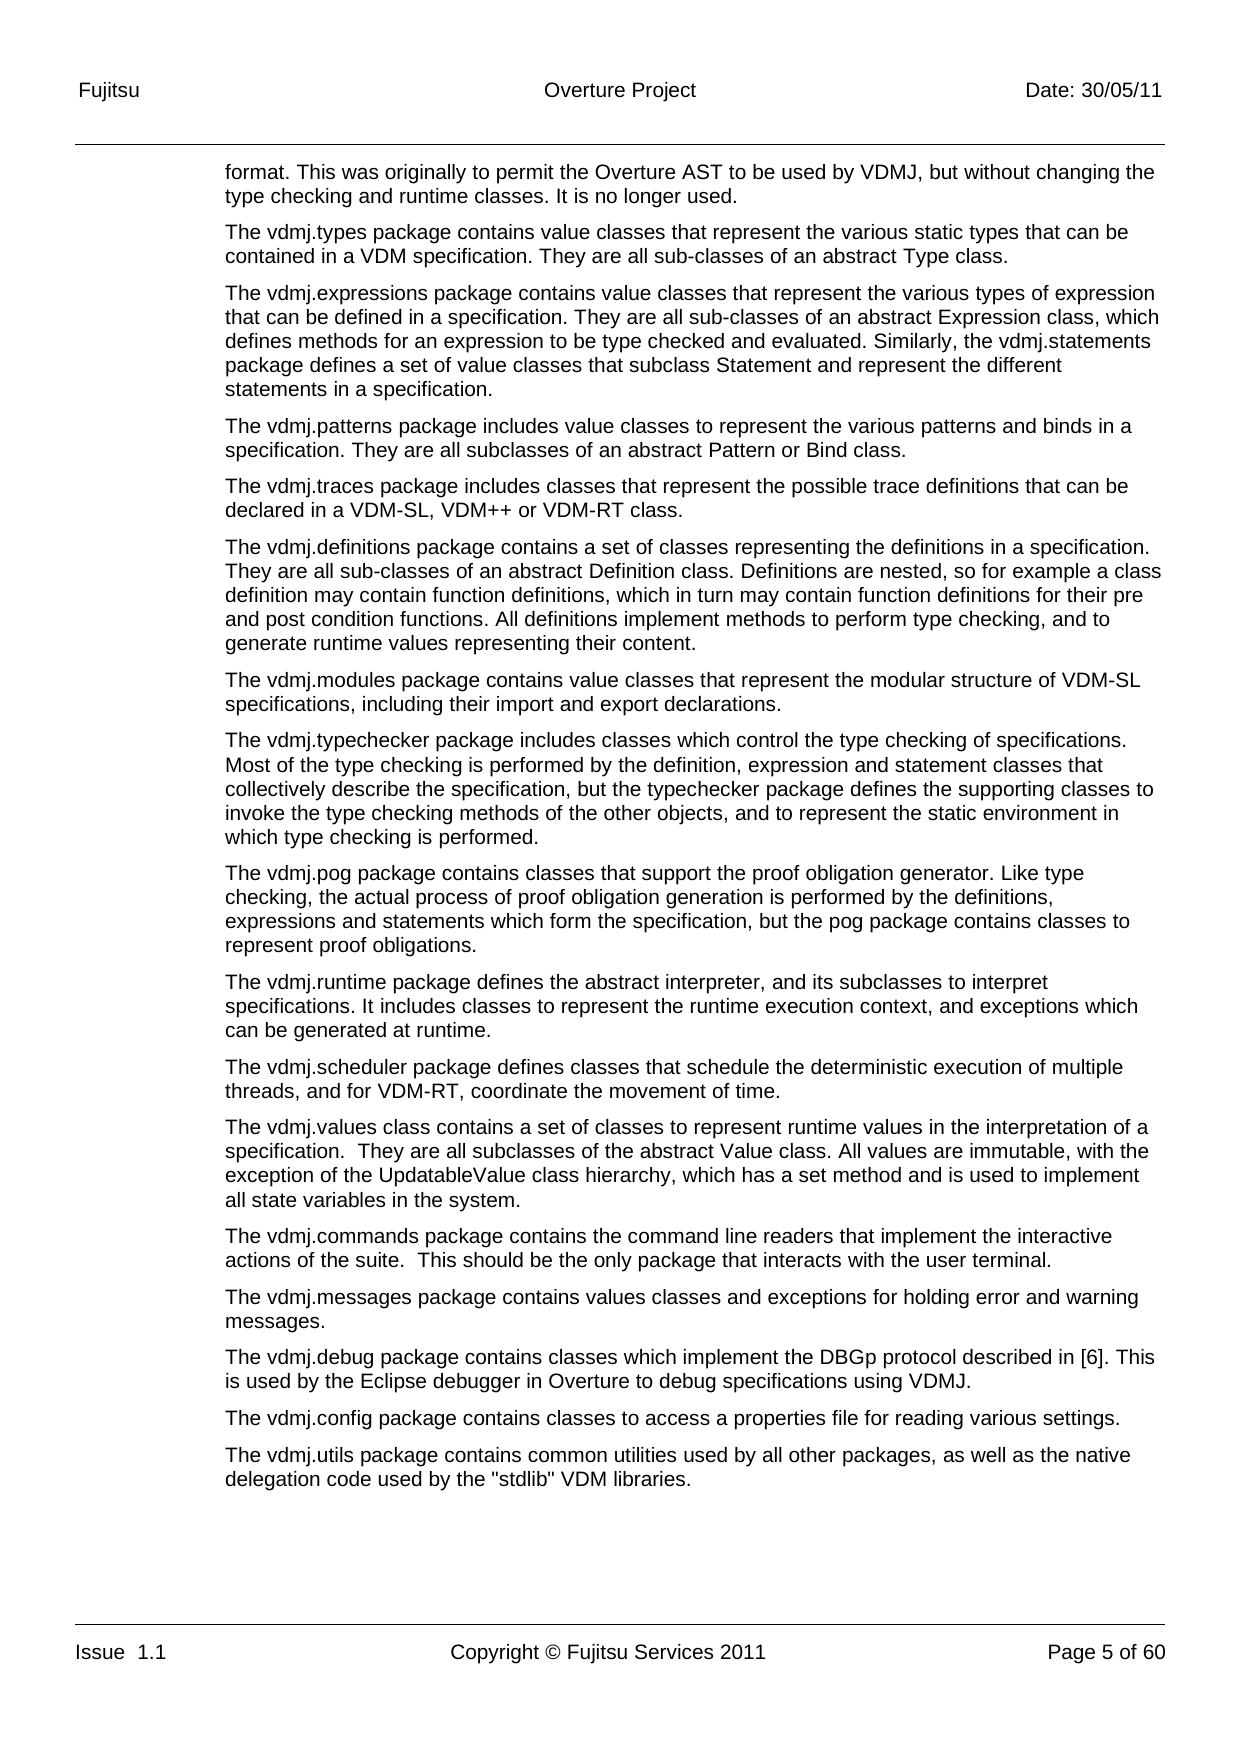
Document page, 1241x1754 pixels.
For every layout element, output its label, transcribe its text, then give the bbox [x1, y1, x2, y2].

text The vdmj.messages package contains values classes and exceptions for holding error and warning messages. [225, 1285, 1165, 1333]
text The vdmj.utils package contains common utilities used by all other packages, as well as the native delegation code used by the "stdlib" VDM libraries. [225, 1442, 1165, 1491]
text The vdmj.runtime package defines the abstract interpreter, and its subclasses to interpret specifications. It includes classes to represent the runtime execution context, and exceptions which can be generated at runtime. [225, 970, 1165, 1042]
text The vdmj.definitions package contains a set of classes representing the definitions in a specification. They are all sub-classes of an abstract Definition class. Definitions are nested, so for example a class definition may contain function definitions, which in turn may contain function definitions for their pre and post condition functions. All definitions implement methods to perform type checking, and to generate runtime values representing their content. [225, 535, 1165, 655]
text The vdmj.values class contains a set of classes to represent runtime values in the interpretation of a specification. They are all subclasses of the abstract Value class. All values are immutable, with the exception of the UpdatableValue class hierarchy, which has a set method and is used to implement all state variables in the system. [225, 1115, 1165, 1212]
text format. This was originally to permit the Overture AST to be used by VDMJ, but without changing the type checking and runtime classes. It is no longer used. [225, 160, 1165, 208]
text The vdmj.typechecker package includes classes which control the type checking of specifications. Most of the type checking is performed by the definition, expression and statement classes that collectively describe the specification, but the typechecker package defines the supporting classes to invoke the type checking methods of the other objects, and to represent the static environment in which type checking is performed. [225, 728, 1165, 849]
text The vdmj.commands package contains the command line readers that implement the interactive actions of the suite. This should be the only package that interacts with the user terminal. [225, 1224, 1165, 1272]
text The vdmj.types package contains value classes that represent the various static types that can be contained in a VDM specification. They are all sub-classes of an abstract Type class. [225, 220, 1165, 268]
text The vdmj.debug package contains classes which implement the DBGp protocol described in [6]. This is used by the Eclipse debugger in Overture to debug specifications using VDMJ. [225, 1345, 1165, 1393]
text The vdmj.scheduler package defines classes that schedule the deterministic execution of multiple threads, and for VDM-RT, coordinate the movement of time. [225, 1055, 1165, 1103]
text The vdmj.modules package contains value classes that represent the modular structure of VDM-SL specifications, including their import and export declarations. [225, 668, 1165, 716]
text The vdmj.traces package includes classes that represent the possible trace definitions that can be declared in a VDM-SL, VDM++ or VDM-RT class. [225, 474, 1165, 522]
text The vdmj.expressions package contains value classes that represent the various types of expression that can be defined in a specification. They are all sub-classes of an abstract Expression class, which defines methods for an expression to be type checked and evaluated. Similarly, the vdmj.statements package defines a set of value classes that subclass Statement and represent the different statements in a specification. [225, 281, 1165, 401]
text The vdmj.config package contains classes to access a properties file for reading various settings. [225, 1406, 1165, 1430]
text The vdmj.pog package contains classes that support the proof obligation generator. Like type checking, the actual process of proof obligation generation is performed by the definitions, expressions and statements which form the specification, but the pog package contains classes to represent proof obligations. [225, 861, 1165, 957]
text The vdmj.patterns package includes value classes to represent the various patterns and binds in a specification. They are all subclasses of an abstract Pattern or Bind class. [225, 414, 1165, 462]
